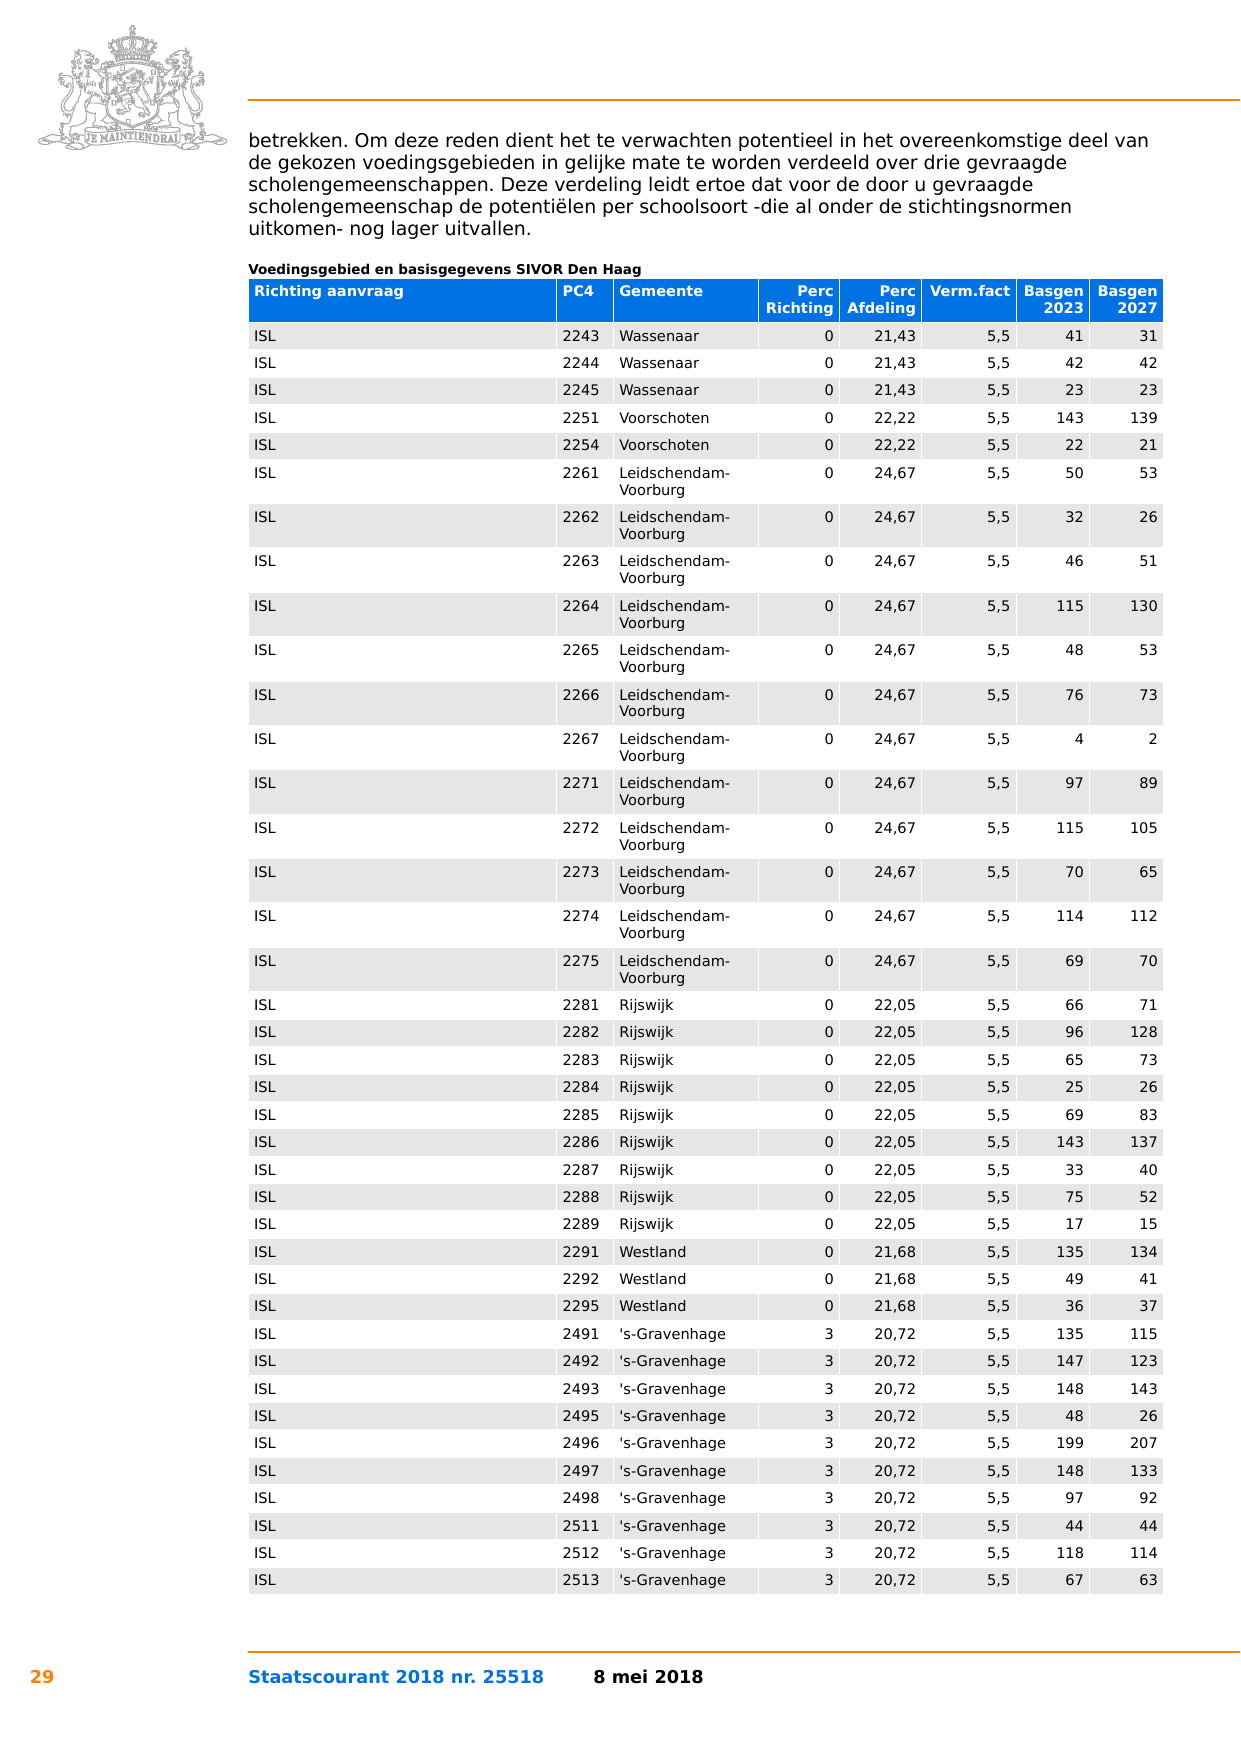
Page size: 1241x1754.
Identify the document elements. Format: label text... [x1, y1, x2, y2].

table_cell 5,5 [922, 1513, 1016, 1539]
table_cell 147 [1017, 1349, 1089, 1375]
table_cell 37 [1090, 1294, 1163, 1320]
table_cell Leidschendam-Voorburg [614, 549, 758, 592]
table_cell ISL [249, 1376, 556, 1402]
table_cell 31 [1090, 323, 1163, 349]
table_cell 2295 [557, 1294, 613, 1320]
table_cell 70 [1090, 948, 1163, 991]
table_cell 5,5 [922, 1047, 1016, 1073]
table_cell 20,72 [840, 1321, 921, 1347]
table_cell 41 [1090, 1266, 1163, 1293]
table_cell Leidschendam-Voorburg [614, 637, 758, 681]
table_cell 21,68 [840, 1266, 921, 1293]
table_cell 63 [1090, 1568, 1163, 1594]
table_cell 24,67 [840, 815, 921, 858]
table_cell Wassenaar [614, 323, 758, 349]
table_cell 71 [1090, 992, 1163, 1019]
table_cell ISL [249, 1540, 556, 1567]
table_cell 118 [1017, 1540, 1089, 1567]
table_cell 5,5 [922, 1376, 1016, 1402]
table_cell 139 [1090, 405, 1163, 431]
table_cell 46 [1017, 549, 1089, 592]
table_cell 2282 [557, 1020, 613, 1046]
table_cell 24,67 [840, 460, 921, 503]
table_cell 2283 [557, 1047, 613, 1073]
table_cell 2287 [557, 1157, 613, 1183]
table_cell Rijswijk [614, 1129, 758, 1156]
table_cell 's-Gravenhage [614, 1458, 758, 1484]
table_cell ISL [249, 549, 556, 592]
table_cell 24,67 [840, 948, 921, 991]
table_cell 2284 [557, 1075, 613, 1101]
table_cell 5,5 [922, 948, 1016, 991]
table_cell 97 [1017, 770, 1089, 814]
table_cell Leidschendam-Voorburg [614, 948, 758, 991]
table_cell ISL [249, 593, 556, 636]
table_cell 0 [759, 682, 839, 725]
table_cell Rijswijk [614, 1102, 758, 1128]
table_cell 67 [1017, 1568, 1089, 1594]
table_cell 2291 [557, 1239, 613, 1265]
table_cell 5,5 [922, 726, 1016, 769]
table_cell 21 [1090, 433, 1163, 459]
table_cell 49 [1017, 1266, 1089, 1293]
table_cell 65 [1090, 859, 1163, 902]
table_cell 2245 [557, 378, 613, 404]
table_cell 96 [1017, 1020, 1089, 1046]
table_cell 114 [1090, 1540, 1163, 1567]
table_cell 2496 [557, 1431, 613, 1457]
table_cell ISL [249, 682, 556, 725]
table_cell 2492 [557, 1349, 613, 1375]
table_cell 2244 [557, 350, 613, 377]
table_cell 21,43 [840, 350, 921, 377]
table_cell 2511 [557, 1513, 613, 1539]
table_cell 's-Gravenhage [614, 1431, 758, 1457]
table_cell 52 [1090, 1184, 1163, 1210]
table_cell 3 [759, 1540, 839, 1567]
table_cell ISL [249, 350, 556, 377]
table_cell ISL [249, 1184, 556, 1210]
table_cell 26 [1090, 1075, 1163, 1101]
table_cell 22,05 [840, 1020, 921, 1046]
table_cell 0 [759, 504, 839, 547]
table_cell 2286 [557, 1129, 613, 1156]
table_cell 5,5 [922, 1403, 1016, 1429]
table_cell Gemeente [614, 279, 758, 322]
table_cell 97 [1017, 1485, 1089, 1512]
table_cell ISL [249, 1157, 556, 1183]
table_cell 48 [1017, 1403, 1089, 1429]
table_cell 's-Gravenhage [614, 1540, 758, 1567]
table_cell ISL [249, 1047, 556, 1073]
table_cell ISL [249, 1239, 556, 1265]
table_cell ISL [249, 1513, 556, 1539]
table_cell 2281 [557, 992, 613, 1019]
table_cell ISL [249, 460, 556, 503]
table_cell 2289 [557, 1211, 613, 1238]
table_cell 5,5 [922, 682, 1016, 725]
table_cell Westland [614, 1239, 758, 1265]
table_cell 23 [1090, 378, 1163, 404]
table_cell 5,5 [922, 1485, 1016, 1512]
table_cell Leidschendam-Voorburg [614, 593, 758, 636]
table_cell 0 [759, 1047, 839, 1073]
table_cell ISL [249, 1485, 556, 1512]
table_cell Leidschendam-Voorburg [614, 770, 758, 814]
table_cell PC4 [557, 279, 613, 322]
table_cell 0 [759, 1294, 839, 1320]
table_cell 5,5 [922, 1349, 1016, 1375]
table_cell 2497 [557, 1458, 613, 1484]
table_cell 2513 [557, 1568, 613, 1594]
table_cell 5,5 [922, 1075, 1016, 1101]
table_cell 2274 [557, 904, 613, 947]
table_cell ISL [249, 726, 556, 769]
table_cell 5,5 [922, 1458, 1016, 1484]
table_cell 0 [759, 405, 839, 431]
table_cell 24,67 [840, 637, 921, 681]
table_cell 115 [1090, 1321, 1163, 1347]
table_cell 26 [1090, 504, 1163, 547]
table_cell 22,22 [840, 405, 921, 431]
table_cell Westland [614, 1294, 758, 1320]
table_cell 22 [1017, 433, 1089, 459]
table_cell 2271 [557, 770, 613, 814]
table_cell 's-Gravenhage [614, 1376, 758, 1402]
table_cell 24,67 [840, 504, 921, 547]
table_cell 53 [1090, 637, 1163, 681]
table_cell 4 [1017, 726, 1089, 769]
table_cell ISL [249, 1568, 556, 1594]
table_cell 0 [759, 1075, 839, 1101]
table_cell Leidschendam-Voorburg [614, 726, 758, 769]
table_cell 32 [1017, 504, 1089, 547]
table_cell 2263 [557, 549, 613, 592]
table_cell 24,67 [840, 859, 921, 902]
table_cell Rijswijk [614, 1211, 758, 1238]
table_cell ISL [249, 904, 556, 947]
table_cell ISL [249, 378, 556, 404]
table_cell 5,5 [922, 1239, 1016, 1265]
table_cell 65 [1017, 1047, 1089, 1073]
table_cell ISL [249, 405, 556, 431]
table_cell 44 [1090, 1513, 1163, 1539]
table_cell 's-Gravenhage [614, 1349, 758, 1375]
table_cell 23 [1017, 378, 1089, 404]
table_cell ISL [249, 1403, 556, 1429]
table_cell 21,68 [840, 1294, 921, 1320]
table_cell 22,05 [840, 1129, 921, 1156]
table_cell 105 [1090, 815, 1163, 858]
text betrekken. Om deze reden dient het te verwachten potentieel in het overeenkomstige deel van de gekozen voedingsgebieden in gelijke mate te worden verdeeld over drie gevraagde scholengemeenschappen. Deze verdeling leidt ertoe dat voor de door u gevraagde scholengemeenschap de potentiëlen per schoolsoort -die al onder de stichtingsnormen uitkomen- nog lager uitvallen. [248, 130, 1163, 240]
table_cell Rijswijk [614, 1184, 758, 1210]
table_cell 123 [1090, 1349, 1163, 1375]
table_cell ISL [249, 1266, 556, 1293]
table_cell 5,5 [922, 1431, 1016, 1457]
table_cell 36 [1017, 1294, 1089, 1320]
table_cell Perc Richting [759, 279, 839, 322]
table_cell 143 [1090, 1376, 1163, 1402]
table_cell 5,5 [922, 1102, 1016, 1128]
table_cell 42 [1017, 350, 1089, 377]
table_cell Rijswijk [614, 1075, 758, 1101]
table_cell ISL [249, 1102, 556, 1128]
table_cell 0 [759, 1020, 839, 1046]
table_cell 3 [759, 1321, 839, 1347]
table_cell 53 [1090, 460, 1163, 503]
table_cell Leidschendam-Voorburg [614, 815, 758, 858]
table_cell Rijswijk [614, 1020, 758, 1046]
table_cell 21,68 [840, 1239, 921, 1265]
table_cell 21,43 [840, 323, 921, 349]
table_cell 2495 [557, 1403, 613, 1429]
table_cell 5,5 [922, 1294, 1016, 1320]
table_cell 24,67 [840, 770, 921, 814]
table_cell 0 [759, 1184, 839, 1210]
table_cell 5,5 [922, 504, 1016, 547]
table_cell 2272 [557, 815, 613, 858]
table_cell 148 [1017, 1458, 1089, 1484]
table_cell 2251 [557, 405, 613, 431]
table_cell Basgen 2027 [1090, 279, 1163, 322]
table_cell Rijswijk [614, 1157, 758, 1183]
table_cell 3 [759, 1485, 839, 1512]
table_cell 5,5 [922, 350, 1016, 377]
table_cell ISL [249, 815, 556, 858]
table_cell 20,72 [840, 1513, 921, 1539]
table_cell 5,5 [922, 1211, 1016, 1238]
table_cell 5,5 [922, 460, 1016, 503]
table_cell 0 [759, 637, 839, 681]
table_cell 41 [1017, 323, 1089, 349]
table_cell 's-Gravenhage [614, 1513, 758, 1539]
table_cell 130 [1090, 593, 1163, 636]
table_cell 0 [759, 378, 839, 404]
table_cell 21,43 [840, 378, 921, 404]
table_cell 22,05 [840, 1211, 921, 1238]
table_cell ISL [249, 1321, 556, 1347]
table_cell 3 [759, 1431, 839, 1457]
table_cell 0 [759, 433, 839, 459]
table_cell 2267 [557, 726, 613, 769]
table_cell 22,05 [840, 1102, 921, 1128]
table_cell 15 [1090, 1211, 1163, 1238]
table_cell 5,5 [922, 770, 1016, 814]
table_cell 2285 [557, 1102, 613, 1128]
table_cell 22,05 [840, 1075, 921, 1101]
table_cell Westland [614, 1266, 758, 1293]
table_cell ISL [249, 1020, 556, 1046]
table_cell 5,5 [922, 1321, 1016, 1347]
table_cell ISL [249, 1431, 556, 1457]
table_cell 69 [1017, 1102, 1089, 1128]
table_cell 's-Gravenhage [614, 1568, 758, 1594]
table_cell 73 [1090, 1047, 1163, 1073]
table_cell Wassenaar [614, 350, 758, 377]
table_cell 20,72 [840, 1376, 921, 1402]
table_cell 3 [759, 1513, 839, 1539]
table_cell 5,5 [922, 992, 1016, 1019]
table_cell 's-Gravenhage [614, 1485, 758, 1512]
table_cell 20,72 [840, 1568, 921, 1594]
table_cell ISL [249, 1458, 556, 1484]
table_cell Richting aanvraag [249, 279, 556, 322]
table_cell 0 [759, 904, 839, 947]
table_cell 42 [1090, 350, 1163, 377]
table_cell 40 [1090, 1157, 1163, 1183]
table_cell 128 [1090, 1020, 1163, 1046]
table_cell 112 [1090, 904, 1163, 947]
table_cell 5,5 [922, 549, 1016, 592]
table_cell 2275 [557, 948, 613, 991]
table_cell 51 [1090, 549, 1163, 592]
table_cell 44 [1017, 1513, 1089, 1539]
table_cell 199 [1017, 1431, 1089, 1457]
table_cell 5,5 [922, 1184, 1016, 1210]
table_cell 2512 [557, 1540, 613, 1567]
table_cell ISL [249, 1349, 556, 1375]
table_cell 2265 [557, 637, 613, 681]
table_cell 73 [1090, 682, 1163, 725]
table_cell 135 [1017, 1321, 1089, 1347]
table_cell Leidschendam-Voorburg [614, 460, 758, 503]
table_cell 0 [759, 815, 839, 858]
table_cell 2498 [557, 1485, 613, 1512]
table_cell 76 [1017, 682, 1089, 725]
table_cell 's-Gravenhage [614, 1403, 758, 1429]
table_cell 0 [759, 1157, 839, 1183]
table_cell Basgen 2023 [1017, 279, 1089, 322]
table_cell 5,5 [922, 378, 1016, 404]
table_cell 0 [759, 1129, 839, 1156]
table_cell 83 [1090, 1102, 1163, 1128]
table_cell 3 [759, 1376, 839, 1402]
table_cell 5,5 [922, 637, 1016, 681]
table_cell 5,5 [922, 1266, 1016, 1293]
table_cell Leidschendam-Voorburg [614, 859, 758, 902]
table_cell 3 [759, 1568, 839, 1594]
table_cell ISL [249, 637, 556, 681]
table_cell 22,05 [840, 992, 921, 1019]
table_cell 22,05 [840, 1047, 921, 1073]
table_cell 66 [1017, 992, 1089, 1019]
table_cell Rijswijk [614, 992, 758, 1019]
table_cell ISL [249, 859, 556, 902]
table_cell 2493 [557, 1376, 613, 1402]
table_cell 75 [1017, 1184, 1089, 1210]
table_cell 5,5 [922, 433, 1016, 459]
table_cell 0 [759, 992, 839, 1019]
table_cell 5,5 [922, 1568, 1016, 1594]
table_cell 70 [1017, 859, 1089, 902]
table_cell 24,67 [840, 904, 921, 947]
table_cell 114 [1017, 904, 1089, 947]
table_cell 0 [759, 770, 839, 814]
table_cell 143 [1017, 405, 1089, 431]
table_cell 20,72 [840, 1485, 921, 1512]
table_cell 33 [1017, 1157, 1089, 1183]
table_cell 135 [1017, 1239, 1089, 1265]
table_cell 0 [759, 549, 839, 592]
table_cell 2288 [557, 1184, 613, 1210]
table_cell 89 [1090, 770, 1163, 814]
table_cell 0 [759, 350, 839, 377]
table_cell 5,5 [922, 323, 1016, 349]
table_cell 25 [1017, 1075, 1089, 1101]
table_cell 115 [1017, 593, 1089, 636]
table_cell ISL [249, 1075, 556, 1101]
table_cell 22,22 [840, 433, 921, 459]
table_cell 20,72 [840, 1403, 921, 1429]
table_cell 5,5 [922, 593, 1016, 636]
table_cell Voorschoten [614, 433, 758, 459]
table_cell 92 [1090, 1485, 1163, 1512]
table_cell ISL [249, 948, 556, 991]
table_cell ISL [249, 1129, 556, 1156]
table_cell Perc Afdeling [840, 279, 921, 322]
table_cell 0 [759, 1102, 839, 1128]
table_cell 24,67 [840, 682, 921, 725]
table_cell 22,05 [840, 1157, 921, 1183]
table_cell 5,5 [922, 904, 1016, 947]
table_cell 5,5 [922, 815, 1016, 858]
table_cell 0 [759, 859, 839, 902]
table_cell 2262 [557, 504, 613, 547]
table_cell 5,5 [922, 1020, 1016, 1046]
table_cell 2264 [557, 593, 613, 636]
table_cell 207 [1090, 1431, 1163, 1457]
table_cell 50 [1017, 460, 1089, 503]
table_cell 2261 [557, 460, 613, 503]
table_cell 2273 [557, 859, 613, 902]
table_cell 22,05 [840, 1184, 921, 1210]
table_cell ISL [249, 992, 556, 1019]
table_cell 133 [1090, 1458, 1163, 1484]
table_cell 5,5 [922, 1157, 1016, 1183]
table_cell 3 [759, 1458, 839, 1484]
table_cell 3 [759, 1349, 839, 1375]
table_cell Rijswijk [614, 1047, 758, 1073]
table_cell 20,72 [840, 1431, 921, 1457]
table_cell 148 [1017, 1376, 1089, 1402]
table_cell Leidschendam-Voorburg [614, 504, 758, 547]
table_cell 5,5 [922, 1540, 1016, 1567]
picture [38, 25, 227, 150]
table_cell 2491 [557, 1321, 613, 1347]
table_cell 5,5 [922, 859, 1016, 902]
table_cell Wassenaar [614, 378, 758, 404]
table_cell 0 [759, 1266, 839, 1293]
table_cell 20,72 [840, 1540, 921, 1567]
table_header Voedingsgebied en basisgegevens SIVOR Den Haag [248, 262, 1163, 277]
table_cell 20,72 [840, 1458, 921, 1484]
table_cell ISL [249, 504, 556, 547]
table_cell 26 [1090, 1403, 1163, 1429]
table_cell 24,67 [840, 593, 921, 636]
table_cell 24,67 [840, 549, 921, 592]
table_cell Verm.fact [922, 279, 1016, 322]
table_cell 0 [759, 948, 839, 991]
table_cell 2 [1090, 726, 1163, 769]
table_cell ISL [249, 323, 556, 349]
table_cell 3 [759, 1403, 839, 1429]
table_cell Leidschendam-Voorburg [614, 682, 758, 725]
table_cell 134 [1090, 1239, 1163, 1265]
table_cell 5,5 [922, 405, 1016, 431]
table_cell 20,72 [840, 1349, 921, 1375]
table_cell 0 [759, 1211, 839, 1238]
table_cell ISL [249, 770, 556, 814]
table_cell Leidschendam-Voorburg [614, 904, 758, 947]
table_cell 48 [1017, 637, 1089, 681]
table_cell ISL [249, 1294, 556, 1320]
table_cell ISL [249, 1211, 556, 1238]
table_cell 24,67 [840, 726, 921, 769]
table_cell 115 [1017, 815, 1089, 858]
table_cell 2292 [557, 1266, 613, 1293]
table_cell 0 [759, 726, 839, 769]
table_cell 69 [1017, 948, 1089, 991]
table_cell 0 [759, 1239, 839, 1265]
table_cell 5,5 [922, 1129, 1016, 1156]
table_cell 0 [759, 323, 839, 349]
table_cell 's-Gravenhage [614, 1321, 758, 1347]
table_cell 0 [759, 460, 839, 503]
table_cell 143 [1017, 1129, 1089, 1156]
table_cell 2243 [557, 323, 613, 349]
table_cell 0 [759, 593, 839, 636]
table_cell 137 [1090, 1129, 1163, 1156]
table_cell Voorschoten [614, 405, 758, 431]
table_cell ISL [249, 433, 556, 459]
table_cell 2254 [557, 433, 613, 459]
table_cell 17 [1017, 1211, 1089, 1238]
table_cell 2266 [557, 682, 613, 725]
